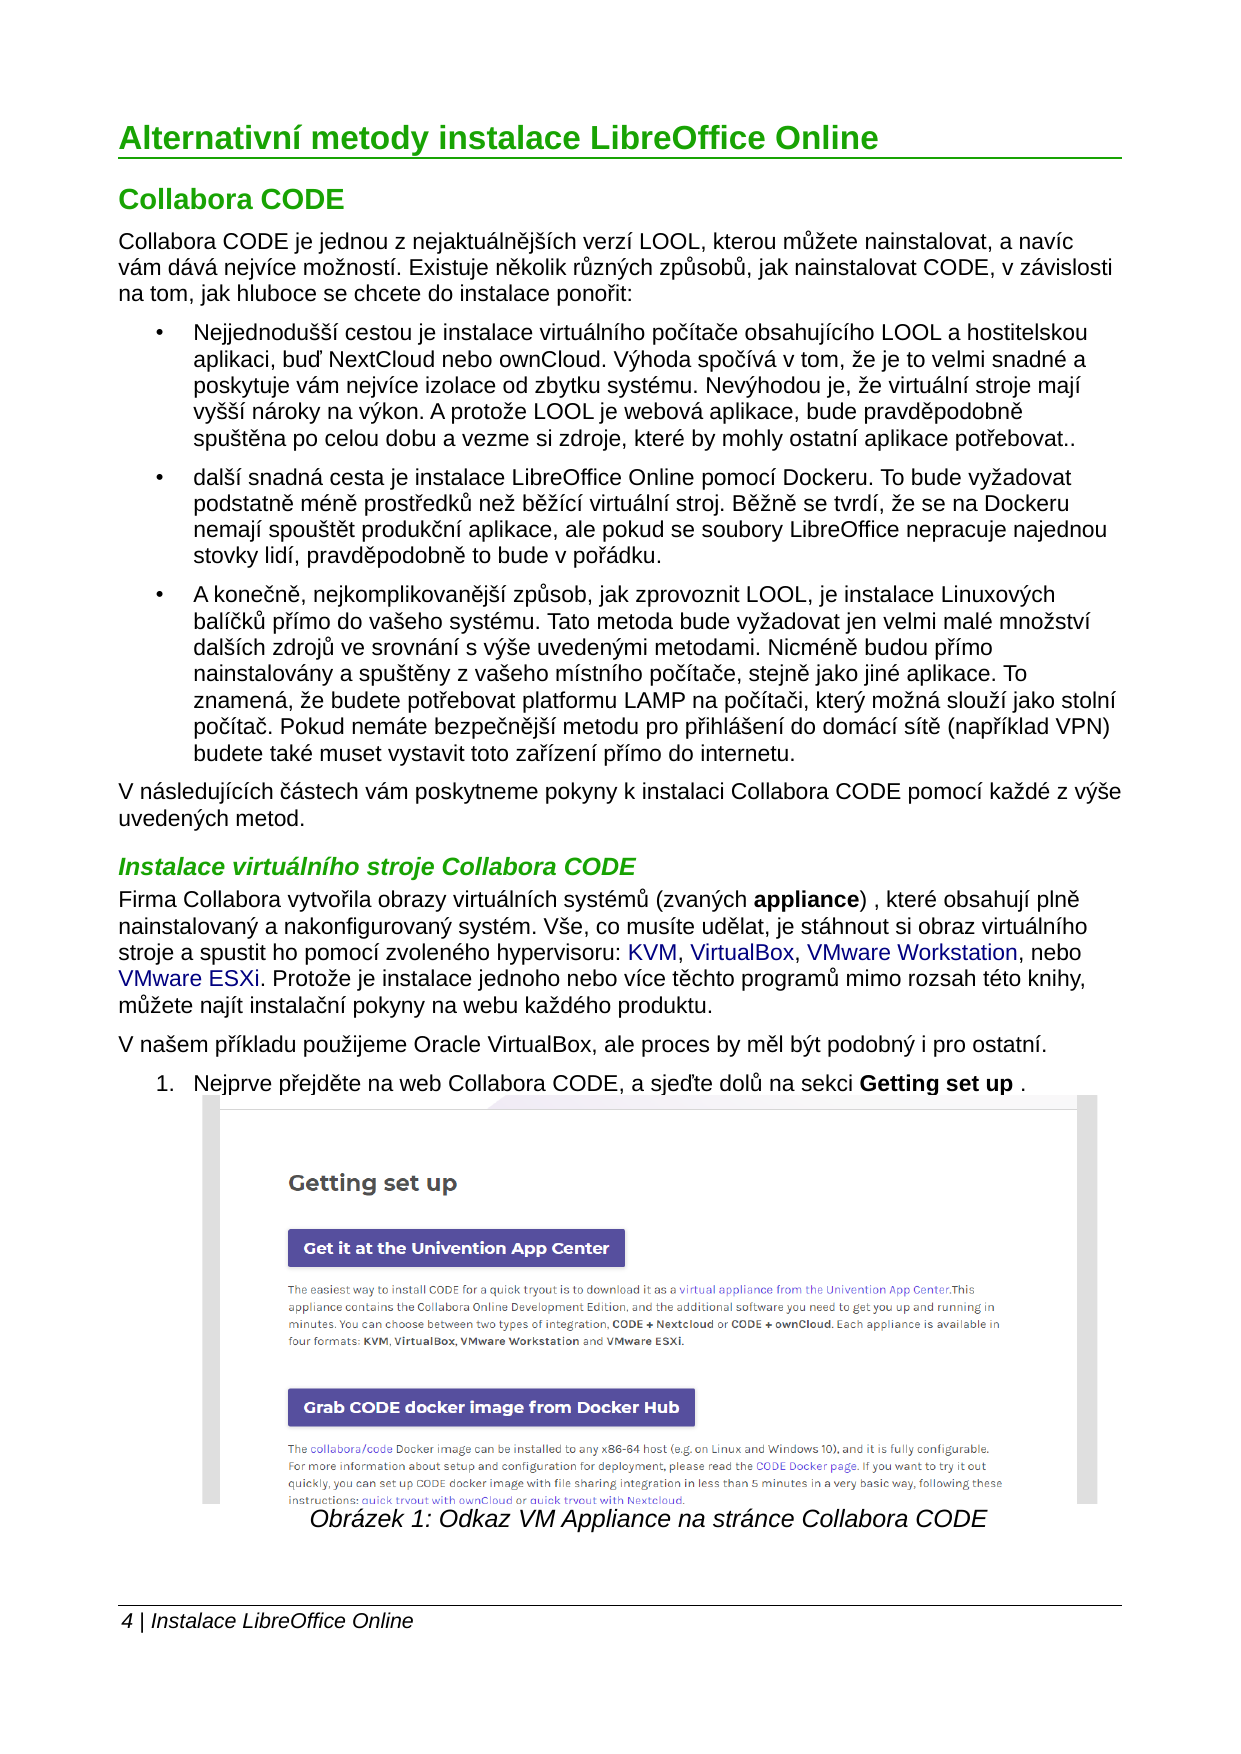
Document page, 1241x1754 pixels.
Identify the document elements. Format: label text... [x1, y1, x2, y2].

text Firma Collabora vytvořila obrazy virtuálních systémů (zvaných appliance) , které obsahují plně nainstalovaný a nakonfigurovaný systém. Vše, co musíte udělat, je stáhnout si obraz virtuálního stroje a spustit ho pomocí zvoleného hypervisoru: KVM, VirtualBox, VMware Workstation, nebo VMware ESXi. Protože je instalace jednoho nebo více těchto programů mimo rozsah této knihy, můžete najít instalační pokyny na webu každého produktu. [118, 886, 1122, 1018]
subtitle Collabora CODE [118, 182, 1122, 216]
list další snadná cesta je instalace LibreOffice Online pomocí Dockeru. To bude vyžadovat podstatně méně prostředků než běžící virtuální stroj. Běžně se tvrdí, že se na Dockeru nemají spouštět produkční aplikace, ale pokud se soubory LibreOffice nepracuje najednou stovky lidí, pravděpodobně to bude v pořádku. [156, 463, 1122, 569]
list Nejjednodušší cestou je instalace virtuálního počítače obsahujícího LOOL a hostitelskou aplikaci, buď NextCloud nebo ownCloud. Výhoda spočívá v tom, že je to velmi snadné a poskytuje vám nejvíce izolace od zbytku systému. Nevýhodou je, že virtuální stroje mají vyšší nároky na výkon. A protože LOOL je webová aplikace, bude pravděpodobně spuštěna po celou dobu a vezme si zdroje, které by mohly ostatní aplikace potřebovat.. [156, 319, 1122, 451]
list A konečně, nejkomplikovanější způsob, jak zprovoznit LOOL, je instalace Linuxových balíčků přímo do vašeho systému. Tato metoda bude vyžadovat jen velmi malé množství dalších zdrojů ve srovnání s výše uvedenými metodami. Nicméně budou přímo nainstalovány a spuštěny z vašeho místního počítače, stejně jako jiné aplikace. To znamená, že budete potřebovat platformu LAMP na počítači, který možná slouží jako stolní počítač. Pokud nemáte bezpečnější metodu pro přihlášení do domácí sítě (například VPN) budete také muset vystavit toto zařízení přímo do internetu. [156, 581, 1122, 766]
text Collabora CODE je jednou z nejaktuálnějších verzí LOOL, kterou můžete nainstalovat, a navíc vám dává nejvíce možností. Existuje několik různých způsobů, jak nainstalovat CODE, v závislosti na tom, jak hluboce se chcete do instalace ponořit: [118, 228, 1122, 307]
text V našem příkladu použijeme Oracle VirtualBox, ale proces by měl být podobný i pro ostatní. [118, 1031, 1122, 1057]
subtitle Instalace virtuálního stroje Collabora CODE [118, 852, 1122, 880]
picture [202, 1095, 1098, 1504]
subtitle Alternativní metody instalace LibreOffice Online [118, 118, 1122, 157]
list Nejprve přejděte na web Collabora CODE, a sjeďte dolů na sekci Getting set up . [156, 1069, 1122, 1532]
text V následujících částech vám poskytneme pokyny k instalaci Collabora CODE pomocí každé z výše uvedených metod. [118, 778, 1122, 831]
list Obrázek 1: Odkaz VM Appliance na stránce Collabora CODE [193, 1504, 1107, 1532]
